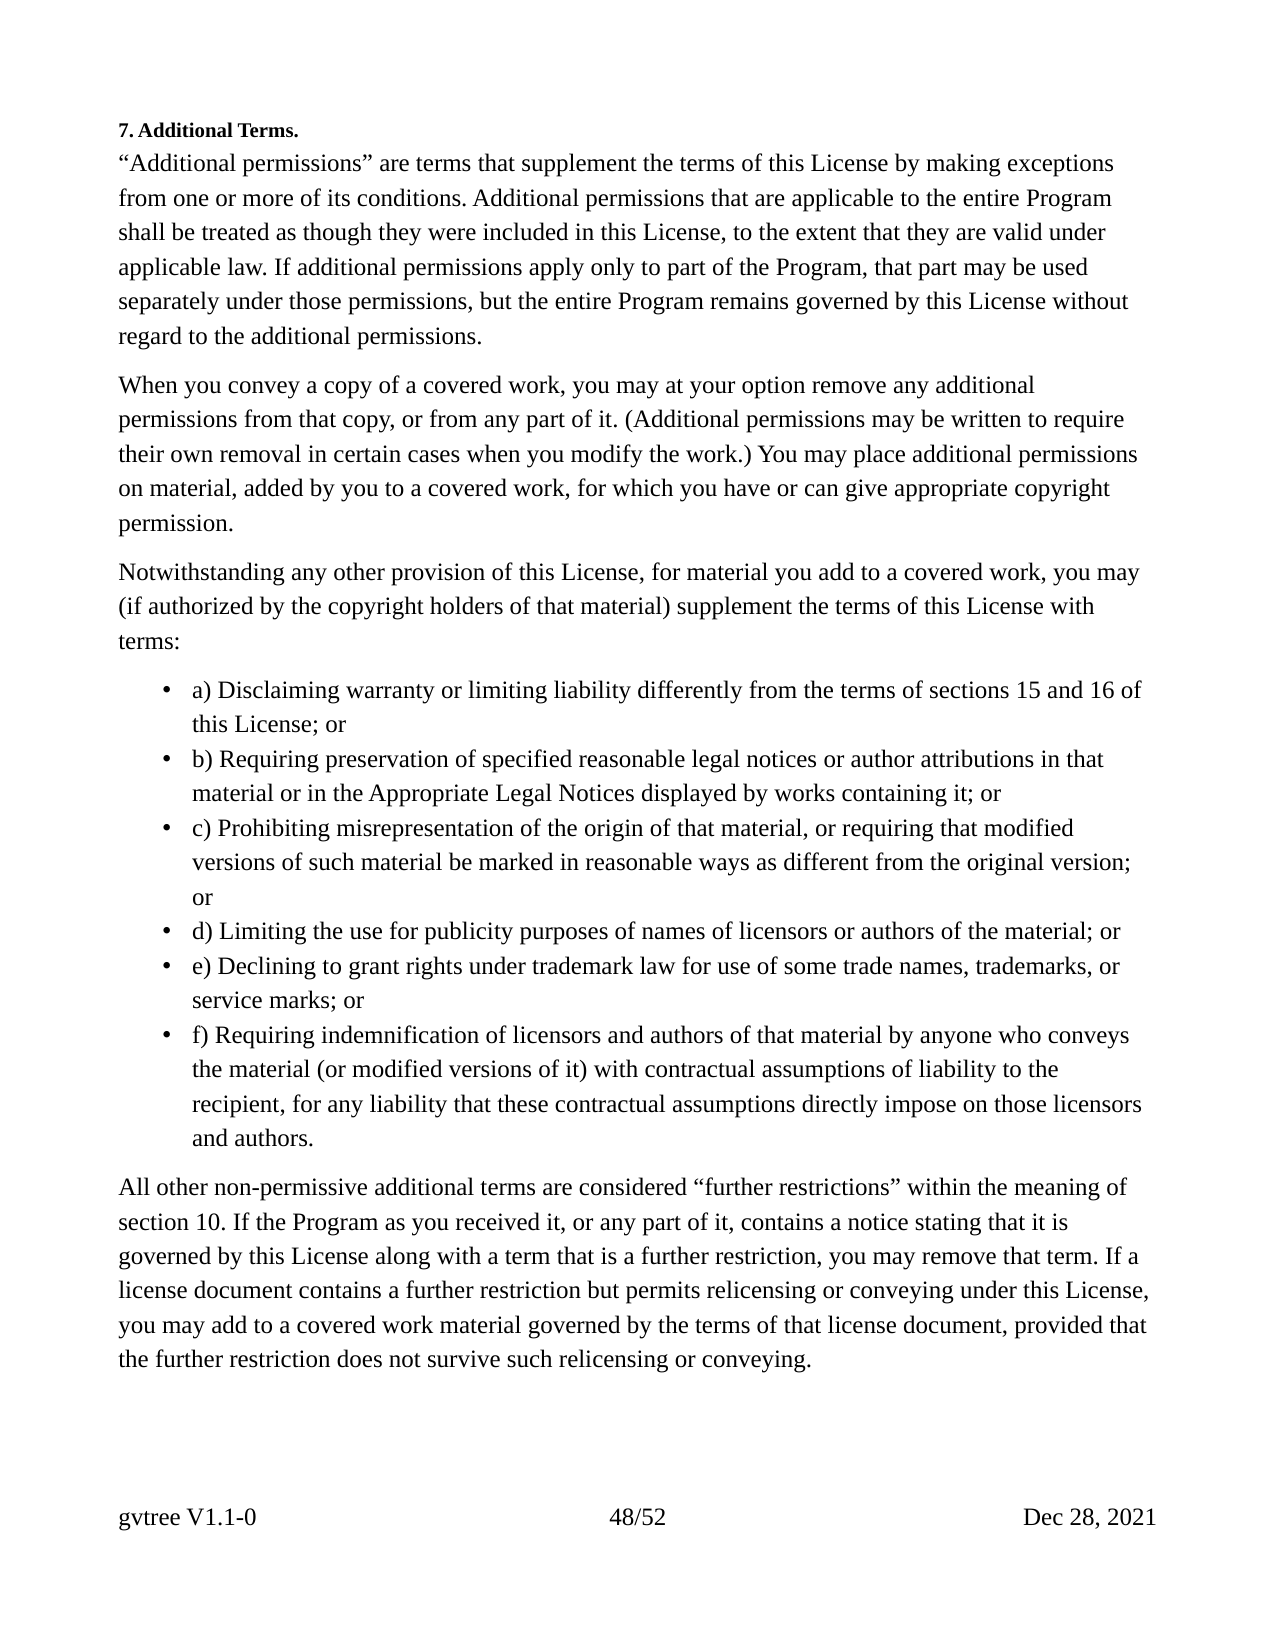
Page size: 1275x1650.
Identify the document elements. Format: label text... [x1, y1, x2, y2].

list e) Declining to grant rights under trademark law for use of some trade names, trademarks, or service marks; or [162, 951, 1157, 1014]
subtitle 7. Additional Terms. [118, 118, 1157, 142]
text When you convey a copy of a covered work, you may at your option remove any additional permissions from that copy, or from any part of it. (Additional permissions may be written to require their own removal in certain cases when you modify the work.) You may place additional permissions on material, added by you to a covered work, for which you have or can give appropriate copyright permission. [118, 370, 1157, 537]
list a) Disclaiming warranty or limiting liability differently from the terms of sections 15 and 16 of this License; or [162, 675, 1157, 738]
text “Additional permissions” are terms that supplement the terms of this License by making exceptions from one or more of its conditions. Additional permissions that are applicable to the entire Program shall be treated as though they were included in this License, to the extent that they are valid under applicable law. If additional permissions apply only to part of the Program, that part may be used separately under those permissions, but the entire Program remains governed by this License without regard to the additional permissions. [118, 148, 1157, 349]
list d) Limiting the use for publicity purposes of names of licensors or authors of the material; or [162, 916, 1157, 945]
list b) Requiring preservation of specified reasonable legal notices or author attributions in that material or in the Appropriate Legal Notices displayed by works containing it; or [162, 744, 1157, 807]
list f) Requiring indemnification of licensors and authors of that material by anyone who conveys the material (or modified versions of it) with contractual assumptions of liability to the recipient, for any liability that these contractual assumptions directly impose on those licensors and authors. [162, 1020, 1157, 1152]
text Notwithstanding any other provision of this License, for material you add to a covered work, you may (if authorized by the copyright holders of that material) supplement the terms of this License with terms: [118, 557, 1157, 654]
list c) Prohibiting misrepresentation of the origin of that material, or requiring that modified versions of such material be marked in reasonable ways as different from the original version; or [162, 813, 1157, 911]
text All other non-permissive additional terms are considered “further restrictions” within the meaning of section 10. If the Program as you received it, or any part of it, contains a notice stating that it is governed by this License along with a term that is a further restriction, you may remove that term. If a license document contains a further restriction but permits relicensing or conveying under this License, you may add to a covered work material governed by the terms of that license document, provided that the further restriction does not survive such relicensing or conveying. [118, 1172, 1157, 1373]
